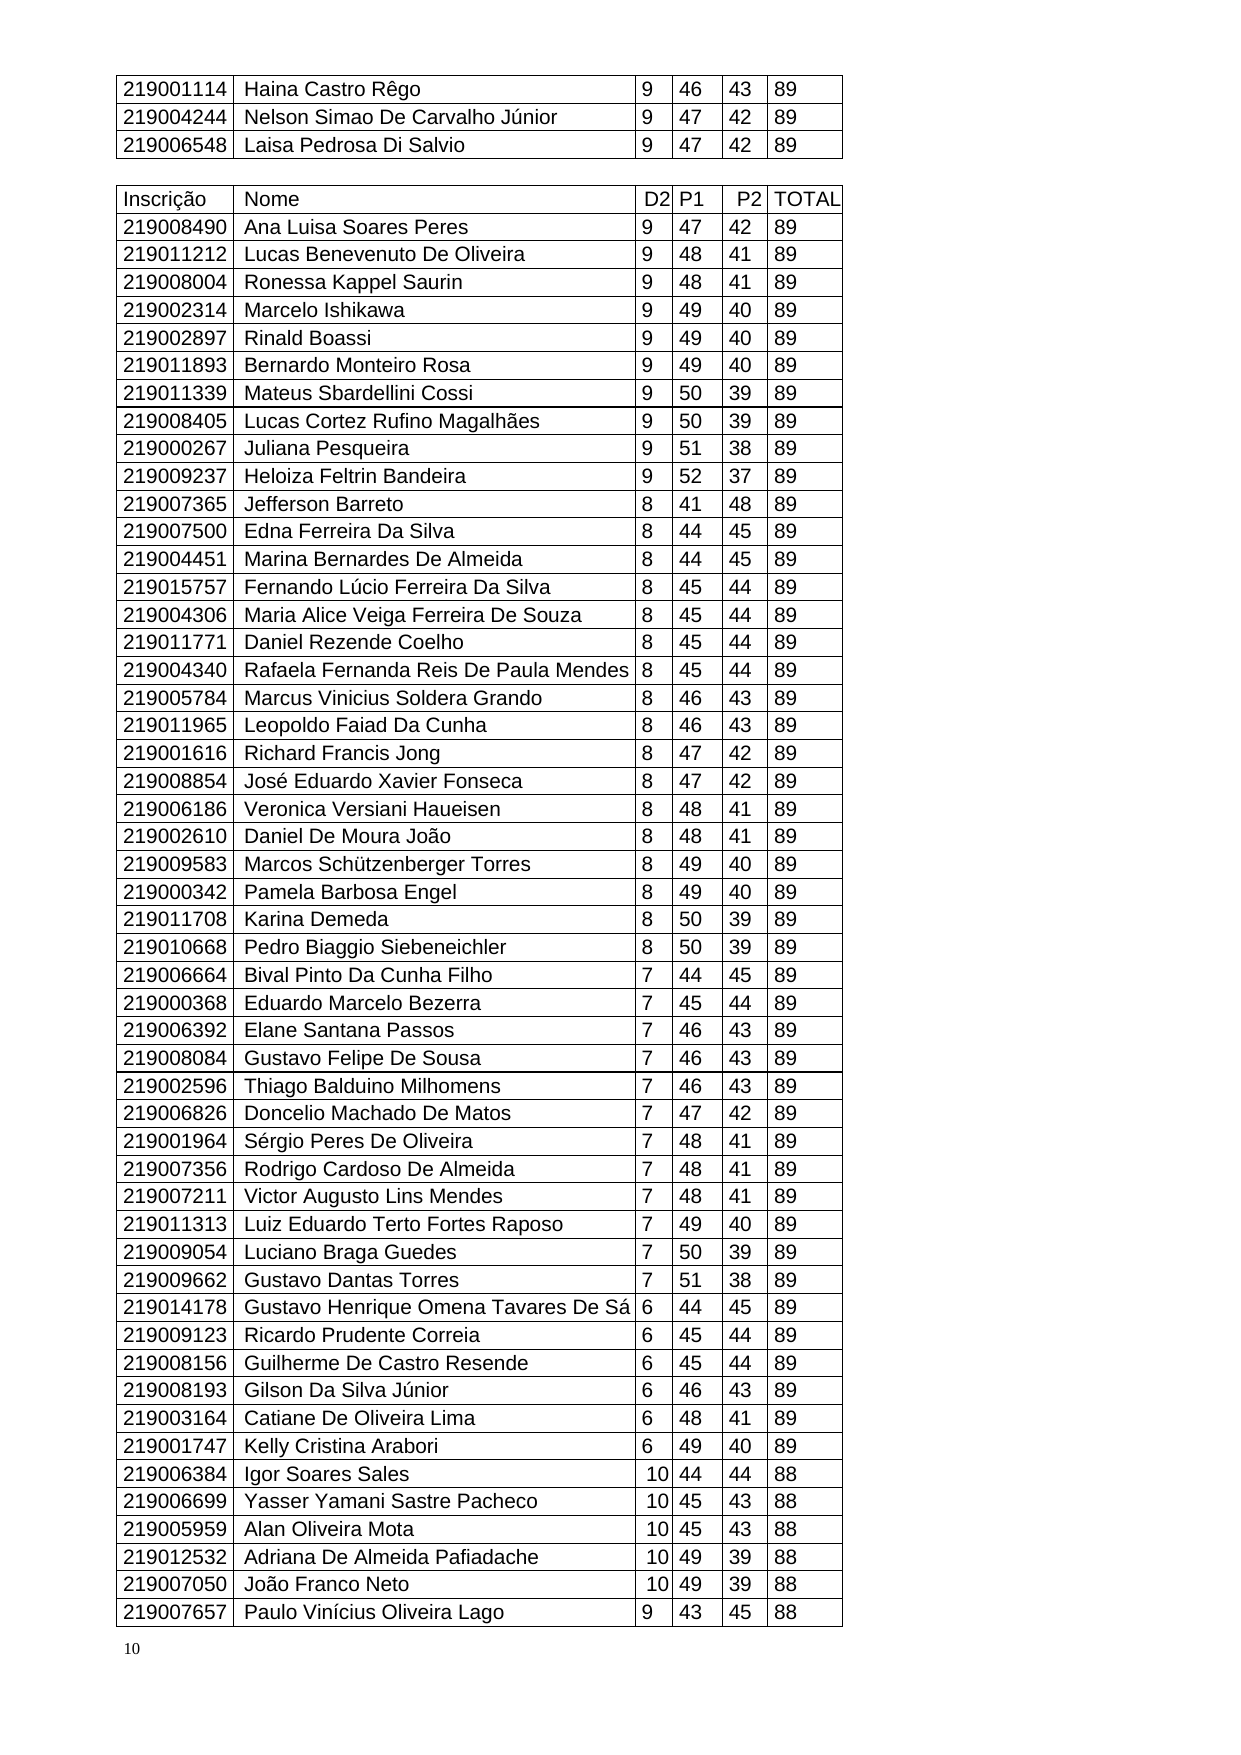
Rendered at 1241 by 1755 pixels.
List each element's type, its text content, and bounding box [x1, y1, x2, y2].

table_cell 219011771 [117, 629, 233, 656]
table_cell 6 [636, 1377, 672, 1404]
table_cell 42 [723, 131, 767, 158]
table_cell 10 [636, 1571, 672, 1598]
table_cell 89 [768, 1350, 842, 1376]
table_cell 89 [768, 1239, 842, 1265]
table_cell 8 [636, 491, 672, 517]
table_cell 7 [636, 962, 672, 988]
table_cell 9 [636, 408, 672, 434]
table_cell 219006826 [117, 1100, 233, 1127]
table_cell 47 [673, 104, 722, 130]
table_cell 219004340 [117, 657, 233, 683]
table_cell Rafaela Fernanda Reis De Paula Mendes [234, 657, 635, 683]
table_cell 7 [636, 1211, 672, 1238]
table_cell 48 [673, 1128, 722, 1154]
table_cell 39 [723, 380, 767, 406]
table_cell 219005784 [117, 685, 233, 711]
table_cell 89 [768, 962, 842, 988]
table_cell 47 [673, 214, 722, 240]
table_cell 7 [636, 1183, 672, 1210]
table_cell 37 [723, 463, 767, 489]
table_cell 41 [723, 1183, 767, 1210]
table_cell 50 [673, 380, 722, 406]
table_cell 9 [636, 297, 672, 323]
table_cell 7 [636, 1156, 672, 1182]
table_cell 7 [636, 989, 672, 1016]
table_cell 40 [723, 879, 767, 905]
table_cell 8 [636, 601, 672, 628]
table_cell 49 [673, 1433, 722, 1459]
table_cell 39 [723, 1571, 767, 1598]
table_cell 46 [673, 1045, 722, 1071]
table_cell 42 [723, 740, 767, 767]
table_cell 51 [673, 435, 722, 462]
table_cell 48 [673, 823, 722, 850]
table_cell 40 [723, 851, 767, 877]
table_cell 8 [636, 851, 672, 877]
table_cell 219008156 [117, 1350, 233, 1376]
table_cell 43 [723, 685, 767, 711]
table_cell Daniel Rezende Coelho [234, 629, 635, 656]
table_cell 89 [768, 1377, 842, 1404]
table_cell 219014178 [117, 1294, 233, 1321]
table_cell 89 [768, 906, 842, 933]
table_cell 219000368 [117, 989, 233, 1016]
table_cell 43 [723, 1045, 767, 1071]
table_cell 51 [673, 1266, 722, 1293]
table_cell Marcos Schützenberger Torres [234, 851, 635, 877]
table_cell 8 [636, 823, 672, 850]
table_header P1 [673, 186, 722, 212]
table_cell 219011708 [117, 906, 233, 933]
table_cell 42 [723, 1100, 767, 1127]
table_cell Catiane De Oliveira Lima [234, 1405, 635, 1432]
table_cell 38 [723, 435, 767, 462]
table_cell 89 [768, 104, 842, 130]
table_cell 45 [673, 574, 722, 600]
table_cell 44 [723, 1322, 767, 1348]
table_cell 9 [636, 1599, 672, 1626]
table_cell 7 [636, 1045, 672, 1071]
table_cell 8 [636, 629, 672, 656]
table_cell Bernardo Monteiro Rosa [234, 352, 635, 379]
table_cell 89 [768, 1266, 842, 1293]
table_cell 39 [723, 408, 767, 434]
table_cell 45 [673, 1488, 722, 1515]
table_cell 39 [723, 1239, 767, 1265]
table_cell 219006664 [117, 962, 233, 988]
table_cell 219006548 [117, 131, 233, 158]
table_cell 41 [723, 1156, 767, 1182]
table_cell Edna Ferreira Da Silva [234, 518, 635, 545]
table_cell Thiago Balduino Milhomens [234, 1073, 635, 1099]
table_cell 8 [636, 574, 672, 600]
table_cell 8 [636, 657, 672, 683]
table_cell Eduardo Marcelo Bezerra [234, 989, 635, 1016]
table_cell 8 [636, 546, 672, 573]
table_cell 89 [768, 380, 842, 406]
table_cell 219006392 [117, 1017, 233, 1044]
table_cell 46 [673, 1073, 722, 1099]
table_cell 89 [768, 546, 842, 573]
table_cell Jefferson Barreto [234, 491, 635, 517]
table_cell 10 [636, 1460, 672, 1487]
table_cell 41 [723, 795, 767, 822]
table_cell 89 [768, 934, 842, 961]
table_cell 89 [768, 795, 842, 822]
table_cell 45 [673, 601, 722, 628]
table_cell 7 [636, 1073, 672, 1099]
table_cell 89 [768, 1045, 842, 1071]
table_cell 89 [768, 1017, 842, 1044]
table_cell 9 [636, 380, 672, 406]
table_cell 88 [768, 1544, 842, 1570]
table_cell 44 [723, 1460, 767, 1487]
table_cell 45 [723, 546, 767, 573]
table_cell 49 [673, 324, 722, 351]
table_cell Rinald Boassi [234, 324, 635, 351]
table_cell Richard Francis Jong [234, 740, 635, 767]
table_cell 9 [636, 76, 672, 103]
table_cell 89 [768, 131, 842, 158]
table_cell 50 [673, 1239, 722, 1265]
table_cell 8 [636, 906, 672, 933]
table_cell 45 [723, 962, 767, 988]
table_cell Marina Bernardes De Almeida [234, 546, 635, 573]
table_cell 219008004 [117, 269, 233, 296]
table_cell 48 [673, 241, 722, 268]
table_cell 45 [673, 1322, 722, 1348]
table_cell 38 [723, 1266, 767, 1293]
table_cell Lucas Cortez Rufino Magalhães [234, 408, 635, 434]
table_cell 89 [768, 879, 842, 905]
table_cell 42 [723, 104, 767, 130]
table_cell 9 [636, 269, 672, 296]
table_cell 89 [768, 768, 842, 794]
table_cell 45 [723, 518, 767, 545]
table_cell Fernando Lúcio Ferreira Da Silva [234, 574, 635, 600]
table_cell 44 [673, 1294, 722, 1321]
table_cell 46 [673, 1017, 722, 1044]
table_cell 89 [768, 214, 842, 240]
table_cell 43 [723, 712, 767, 739]
table_cell 219008084 [117, 1045, 233, 1071]
table_cell 7 [636, 1128, 672, 1154]
table_cell 6 [636, 1322, 672, 1348]
table_cell 49 [673, 352, 722, 379]
table_cell 9 [636, 131, 672, 158]
table_cell 40 [723, 352, 767, 379]
table_cell 219011965 [117, 712, 233, 739]
table_cell 41 [723, 1128, 767, 1154]
table_cell Nelson Simao De Carvalho Júnior [234, 104, 635, 130]
table_cell 219009662 [117, 1266, 233, 1293]
table_cell 219008854 [117, 768, 233, 794]
table_cell 8 [636, 685, 672, 711]
table_header Inscrição [117, 186, 233, 212]
table_cell 49 [673, 1571, 722, 1598]
table_cell 219007365 [117, 491, 233, 517]
table_cell 41 [723, 1405, 767, 1432]
table_cell 45 [673, 989, 722, 1016]
table_cell 88 [768, 1488, 842, 1515]
table_cell 89 [768, 1073, 842, 1099]
table_cell 89 [768, 1433, 842, 1459]
table_cell 219012532 [117, 1544, 233, 1570]
table_cell 89 [768, 435, 842, 462]
table_cell 89 [768, 518, 842, 545]
table_cell 40 [723, 1211, 767, 1238]
table_cell 44 [673, 1460, 722, 1487]
table_cell Daniel De Moura João [234, 823, 635, 850]
table_cell 89 [768, 712, 842, 739]
table_cell Gilson Da Silva Júnior [234, 1377, 635, 1404]
table_cell Mateus Sbardellini Cossi [234, 380, 635, 406]
table_cell 219009237 [117, 463, 233, 489]
table_cell Veronica Versiani Haueisen [234, 795, 635, 822]
table_cell 46 [673, 76, 722, 103]
table_cell Gustavo Dantas Torres [234, 1266, 635, 1293]
table_cell 219002897 [117, 324, 233, 351]
table_header D2 [636, 186, 672, 212]
table_cell Alan Oliveira Mota [234, 1516, 635, 1542]
table_cell 41 [723, 269, 767, 296]
table_cell 219001747 [117, 1433, 233, 1459]
table_cell 44 [673, 546, 722, 573]
table_cell 10 [636, 1488, 672, 1515]
table_cell 89 [768, 491, 842, 517]
table_cell 44 [673, 962, 722, 988]
table_cell 89 [768, 601, 842, 628]
table_cell Lucas Benevenuto De Oliveira [234, 241, 635, 268]
table_cell Paulo Vinícius Oliveira Lago [234, 1599, 635, 1626]
table_cell 89 [768, 1322, 842, 1348]
table_cell 49 [673, 851, 722, 877]
table_cell 45 [673, 629, 722, 656]
table_cell 89 [768, 352, 842, 379]
table_cell Maria Alice Veiga Ferreira De Souza [234, 601, 635, 628]
table_cell 48 [673, 1183, 722, 1210]
table_cell 8 [636, 518, 672, 545]
table_cell Heloiza Feltrin Bandeira [234, 463, 635, 489]
table_cell 219009123 [117, 1322, 233, 1348]
table_cell Pamela Barbosa Engel [234, 879, 635, 905]
table_cell 89 [768, 324, 842, 351]
table_cell 89 [768, 1183, 842, 1210]
table_cell 42 [723, 768, 767, 794]
table_cell 219007211 [117, 1183, 233, 1210]
table_cell 89 [768, 408, 842, 434]
table_cell 219011313 [117, 1211, 233, 1238]
table_cell 6 [636, 1405, 672, 1432]
table_cell 219008193 [117, 1377, 233, 1404]
table_cell 88 [768, 1516, 842, 1542]
table_cell Karina Demeda [234, 906, 635, 933]
table_cell 89 [768, 685, 842, 711]
table_cell 89 [768, 823, 842, 850]
table_cell 47 [673, 768, 722, 794]
table_cell 9 [636, 435, 672, 462]
table_cell 219011339 [117, 380, 233, 406]
table_cell 88 [768, 1460, 842, 1487]
table_cell 219004306 [117, 601, 233, 628]
table_cell Kelly Cristina Arabori [234, 1433, 635, 1459]
table_cell 219015757 [117, 574, 233, 600]
table_cell 44 [723, 989, 767, 1016]
table_cell 89 [768, 657, 842, 683]
table_cell 39 [723, 906, 767, 933]
table_cell 52 [673, 463, 722, 489]
table_cell Guilherme De Castro Resende [234, 1350, 635, 1376]
table_cell 45 [723, 1599, 767, 1626]
table_cell Ronessa Kappel Saurin [234, 269, 635, 296]
table_cell 41 [723, 823, 767, 850]
table_cell 89 [768, 297, 842, 323]
table_header Nome [234, 186, 635, 212]
table_cell 89 [768, 1211, 842, 1238]
table_header TOTAL [768, 186, 842, 212]
table_cell 50 [673, 934, 722, 961]
table_cell 43 [723, 1516, 767, 1542]
table_cell 41 [673, 491, 722, 517]
table_cell 219004451 [117, 546, 233, 573]
table_cell 10 [636, 1544, 672, 1570]
table_cell Marcelo Ishikawa [234, 297, 635, 323]
table_cell 219001616 [117, 740, 233, 767]
table_cell 89 [768, 629, 842, 656]
table_cell 50 [673, 906, 722, 933]
table_cell 89 [768, 463, 842, 489]
table_cell 89 [768, 740, 842, 767]
table_cell Marcus Vinicius Soldera Grando [234, 685, 635, 711]
table_cell 43 [723, 1488, 767, 1515]
table_cell 88 [768, 1599, 842, 1626]
table_cell Adriana De Almeida Pafiadache [234, 1544, 635, 1570]
table_cell 44 [723, 1350, 767, 1376]
table_cell 44 [723, 601, 767, 628]
table_cell 219008490 [117, 214, 233, 240]
table_cell 43 [723, 1017, 767, 1044]
table_cell 41 [723, 241, 767, 268]
table_cell 39 [723, 934, 767, 961]
table_cell 8 [636, 768, 672, 794]
table_cell 219011893 [117, 352, 233, 379]
table_cell 6 [636, 1294, 672, 1321]
table_cell 9 [636, 352, 672, 379]
table_cell 8 [636, 740, 672, 767]
table_cell 219004244 [117, 104, 233, 130]
table_cell 219007356 [117, 1156, 233, 1182]
table_cell 7 [636, 1239, 672, 1265]
table_cell 88 [768, 1571, 842, 1598]
table_cell 47 [673, 131, 722, 158]
table_cell Pedro Biaggio Siebeneichler [234, 934, 635, 961]
table_header P2 [723, 186, 767, 212]
table_cell 40 [723, 1433, 767, 1459]
table_cell Doncelio Machado De Matos [234, 1100, 635, 1127]
table_cell Elane Santana Passos [234, 1017, 635, 1044]
table_cell 43 [673, 1599, 722, 1626]
table_cell 9 [636, 241, 672, 268]
table_cell 8 [636, 712, 672, 739]
table_cell 49 [673, 879, 722, 905]
table_cell 89 [768, 1100, 842, 1127]
table_cell 48 [673, 269, 722, 296]
table_cell Ricardo Prudente Correia [234, 1322, 635, 1348]
table_cell Yasser Yamani Sastre Pacheco [234, 1488, 635, 1515]
table_cell Bival Pinto Da Cunha Filho [234, 962, 635, 988]
table_cell 89 [768, 269, 842, 296]
table_cell 49 [673, 1211, 722, 1238]
table_cell Rodrigo Cardoso De Almeida [234, 1156, 635, 1182]
table_cell 44 [673, 518, 722, 545]
table_cell José Eduardo Xavier Fonseca [234, 768, 635, 794]
table_cell 219002596 [117, 1073, 233, 1099]
table_cell 89 [768, 1405, 842, 1432]
table_cell 89 [768, 1294, 842, 1321]
table_cell 48 [673, 1156, 722, 1182]
table_cell 40 [723, 297, 767, 323]
table_cell 219002314 [117, 297, 233, 323]
table_cell 219009583 [117, 851, 233, 877]
table_cell Gustavo Felipe De Sousa [234, 1045, 635, 1071]
table_cell 6 [636, 1350, 672, 1376]
table_cell 43 [723, 1073, 767, 1099]
table_cell 45 [673, 1516, 722, 1542]
table_cell 50 [673, 408, 722, 434]
table_cell 9 [636, 463, 672, 489]
table_cell Luiz Eduardo Terto Fortes Raposo [234, 1211, 635, 1238]
table_cell 8 [636, 879, 672, 905]
table_cell Leopoldo Faiad Da Cunha [234, 712, 635, 739]
table_cell 89 [768, 241, 842, 268]
table_cell 10 [636, 1516, 672, 1542]
table_cell Luciano Braga Guedes [234, 1239, 635, 1265]
table_cell 46 [673, 712, 722, 739]
table_cell 89 [768, 1128, 842, 1154]
table_cell 45 [673, 657, 722, 683]
table_cell Igor Soares Sales [234, 1460, 635, 1487]
table_cell Ana Luisa Soares Peres [234, 214, 635, 240]
table_cell João Franco Neto [234, 1571, 635, 1598]
table_cell Laisa Pedrosa Di Salvio [234, 131, 635, 158]
table_cell 219010668 [117, 934, 233, 961]
table_cell 44 [723, 574, 767, 600]
table_cell 89 [768, 851, 842, 877]
table_cell Sérgio Peres De Oliveira [234, 1128, 635, 1154]
table_cell 219007050 [117, 1571, 233, 1598]
table_cell 219001964 [117, 1128, 233, 1154]
table_cell Gustavo Henrique Omena Tavares De Sá [234, 1294, 635, 1321]
table_cell 47 [673, 1100, 722, 1127]
table_cell 39 [723, 1544, 767, 1570]
table_cell 8 [636, 795, 672, 822]
table_cell 46 [673, 1377, 722, 1404]
table_cell 46 [673, 685, 722, 711]
table_cell 42 [723, 214, 767, 240]
table_cell 9 [636, 214, 672, 240]
table_cell 219011212 [117, 241, 233, 268]
table_cell Juliana Pesqueira [234, 435, 635, 462]
table_cell 219000342 [117, 879, 233, 905]
table_cell 89 [768, 574, 842, 600]
table_cell 6 [636, 1433, 672, 1459]
table_cell 219007500 [117, 518, 233, 545]
table_cell 219008405 [117, 408, 233, 434]
table_cell 219000267 [117, 435, 233, 462]
table_cell 219007657 [117, 1599, 233, 1626]
table_cell 44 [723, 657, 767, 683]
table_cell 219006186 [117, 795, 233, 822]
table_cell 48 [673, 1405, 722, 1432]
table_cell 219001114 [117, 76, 233, 103]
table_cell 48 [723, 491, 767, 517]
table_cell 43 [723, 76, 767, 103]
table_cell 89 [768, 989, 842, 1016]
table_cell Haina Castro Rêgo [234, 76, 635, 103]
table_cell 9 [636, 324, 672, 351]
table_cell 7 [636, 1100, 672, 1127]
table_cell 45 [673, 1350, 722, 1376]
table_cell 9 [636, 104, 672, 130]
table_cell 219003164 [117, 1405, 233, 1432]
table_cell 49 [673, 297, 722, 323]
table_cell 89 [768, 76, 842, 103]
table_cell 219006699 [117, 1488, 233, 1515]
table_cell 48 [673, 795, 722, 822]
table_cell 219005959 [117, 1516, 233, 1542]
table_cell 219002610 [117, 823, 233, 850]
table_cell 43 [723, 1377, 767, 1404]
table_cell 45 [723, 1294, 767, 1321]
table_cell 8 [636, 934, 672, 961]
table_cell 40 [723, 324, 767, 351]
table_cell Victor Augusto Lins Mendes [234, 1183, 635, 1210]
table_cell 219006384 [117, 1460, 233, 1487]
table_cell 47 [673, 740, 722, 767]
table_cell 44 [723, 629, 767, 656]
table_cell 7 [636, 1266, 672, 1293]
table_cell 219009054 [117, 1239, 233, 1265]
table_cell 49 [673, 1544, 722, 1570]
table_cell 7 [636, 1017, 672, 1044]
table_cell 89 [768, 1156, 842, 1182]
